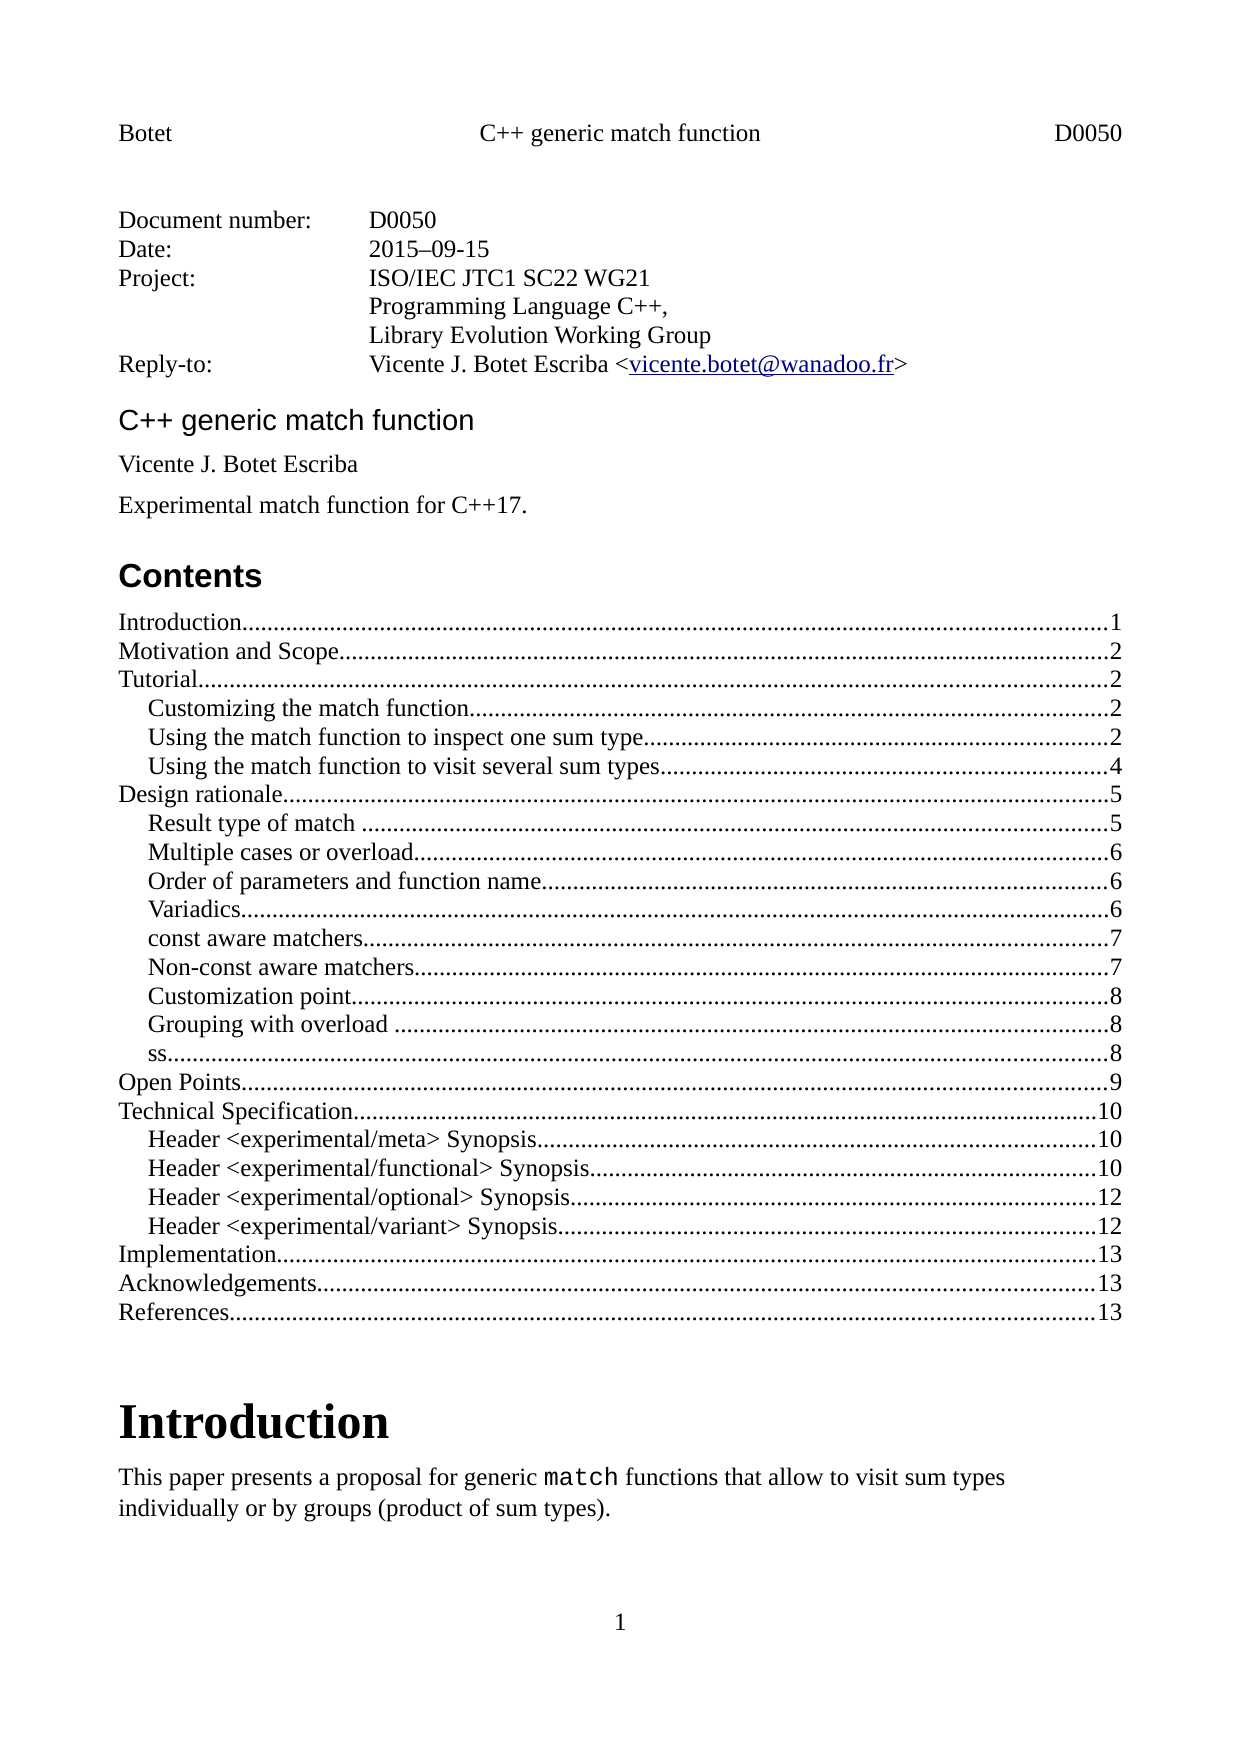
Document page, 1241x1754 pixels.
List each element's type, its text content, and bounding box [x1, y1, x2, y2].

text Using the match function to inspect one sum type 2 [148, 722, 1122, 751]
table_cell Vicente J. Botet Escriba <vicente.botet@wanadoo.fr> [369, 349, 1002, 378]
text Vicente J. Botet Escriba [118, 449, 1122, 477]
table_header D0050 [369, 205, 1002, 234]
table_header Document number: [118, 205, 368, 234]
text Header <experimental/meta> Synopsis 10 [148, 1124, 1122, 1153]
text Using the match function to visit several sum types 4 [148, 751, 1122, 779]
text const aware matchers 7 [148, 923, 1122, 952]
text References 13 [118, 1297, 1122, 1326]
text Introduction 1 [118, 607, 1122, 636]
table_cell 2015–09-15 [369, 234, 1002, 263]
table_cell Date: [118, 234, 368, 263]
text Technical Specification 10 [118, 1096, 1122, 1124]
text Header <experimental/functional> Synopsis 10 [148, 1153, 1122, 1182]
text Experimental match function for C++17. [118, 490, 1122, 519]
text Acknowledgements 13 [118, 1268, 1122, 1297]
text Implementation 13 [118, 1239, 1122, 1268]
table_cell Project: [118, 263, 368, 349]
subtitle Contents [118, 556, 1122, 594]
text Design rationale 5 [118, 779, 1122, 808]
text Result type of match 5 [148, 808, 1122, 837]
text Header <experimental/optional> Synopsis 12 [148, 1182, 1122, 1211]
text Variadics 6 [148, 894, 1122, 923]
text Multiple cases or overload 6 [148, 837, 1122, 866]
text Customizing the match function 2 [148, 693, 1122, 722]
text Grouping with overload 8 [148, 1009, 1122, 1038]
subtitle Introduction [118, 1392, 1122, 1449]
text Non-const aware matchers 7 [148, 952, 1122, 981]
subtitle C++ generic match function [118, 403, 1122, 436]
table_cell ISO/IEC JTC1 SC22 WG21 Programming Language C++, Library Evolution Working Group [369, 263, 1002, 349]
text ss 8 [148, 1038, 1122, 1067]
text Motivation and Scope 2 [118, 636, 1122, 664]
text Tutorial 2 [118, 664, 1122, 693]
text This paper presents a proposal for generic match functions that allow to visit sum types individually or by groups (product of sum types). [118, 1462, 1122, 1522]
text Header <experimental/variant> Synopsis 12 [148, 1211, 1122, 1239]
text Customization point 8 [148, 981, 1122, 1009]
text Order of parameters and function name 6 [148, 866, 1122, 894]
table_cell Reply-to: [118, 349, 368, 378]
text Open Points 9 [118, 1067, 1122, 1096]
